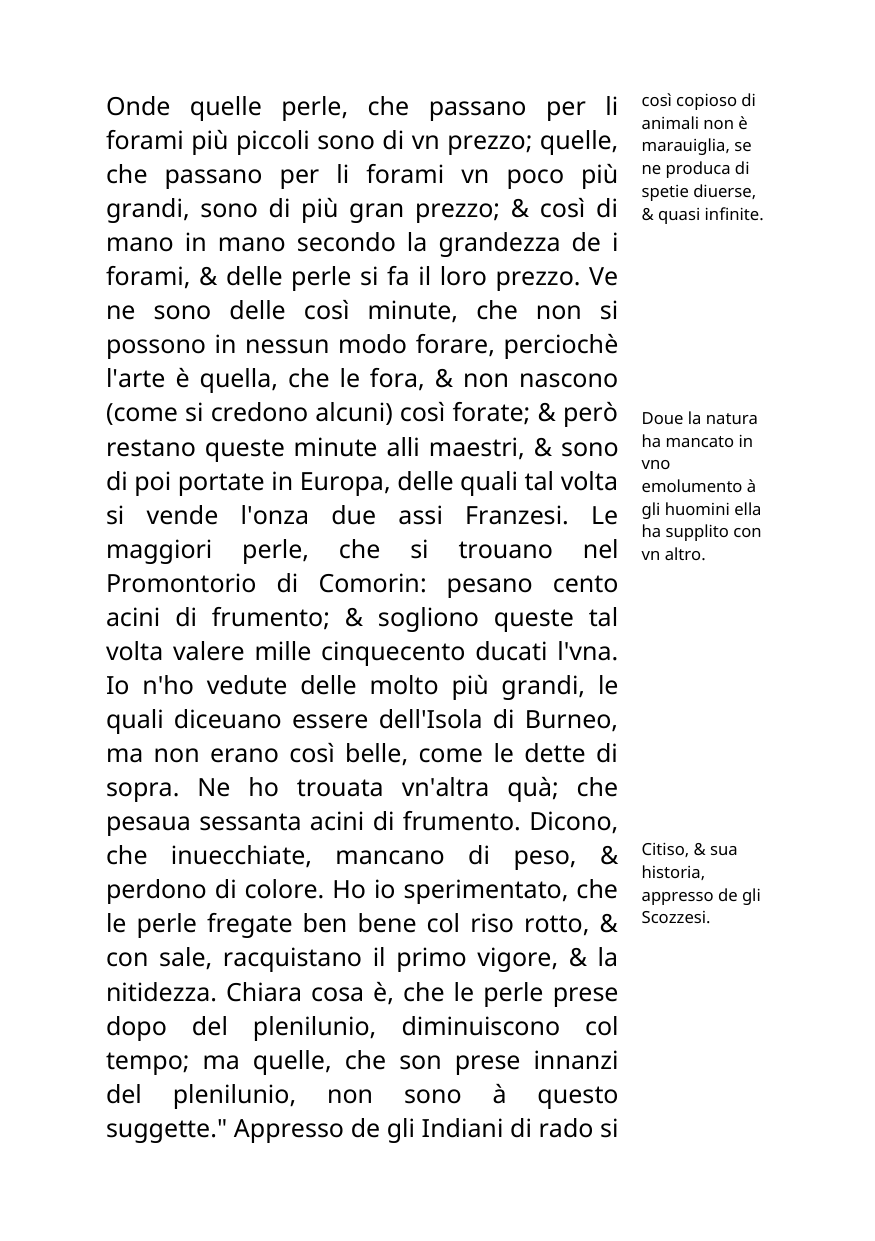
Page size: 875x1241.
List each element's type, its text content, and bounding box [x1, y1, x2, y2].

table_cell così copioso di animali non è marauiglia, se ne produca di spetie diuerse, & quasi infinite. Doue la natura ha mancato in vno emolumento à gli huomini ella ha supplito con vn altro. Citiso, & sua historia, appresso de gli Scozzesi. [630, 89, 779, 1144]
table_cell Onde quelle perle, che passano per li forami più piccoli sono di vn prezzo; quelle, che passano per li forami vn poco più grandi, sono di più gran prezzo; & così di mano in mano secondo la grandezza de i forami, & delle perle si fa il loro prezzo. Ve ne sono delle così minute, che non si possono in nessun modo forare, perciochè l'arte è quella, che le fora, & non nascono (come si credono alcuni) così forate; & però restano queste minute alli maestri, & sono di poi portate in Europa, delle quali tal volta si vende l'onza due assi Franzesi. Le maggiori perle, che si trouano nel Promontorio di Comorin: pesano cento acini di frumento; & sogliono queste tal volta valere mille cinquecento ducati l'vna. Io n'ho vedute delle molto più grandi, le quali diceuano essere dell'Isola di Burneo, ma non erano così belle, come le dette di sopra. Ne ho trouata vn'altra quà; che pesaua sessanta acini di frumento. Dicono, che inuecchiate, mancano di peso, & perdono di colore. Ho io sperimentato, che le perle fregate ben bene col riso rotto, & con sale, racquistano il primo vigore, & la nitidezza. Chiara cosa è, che le perle prese dopo del plenilunio, diminuiscono col tempo; ma quelle, che son prese innanzi del plenilunio, non sono à questo suggette." Appresso de gli Indiani di rado si [95, 89, 630, 1144]
